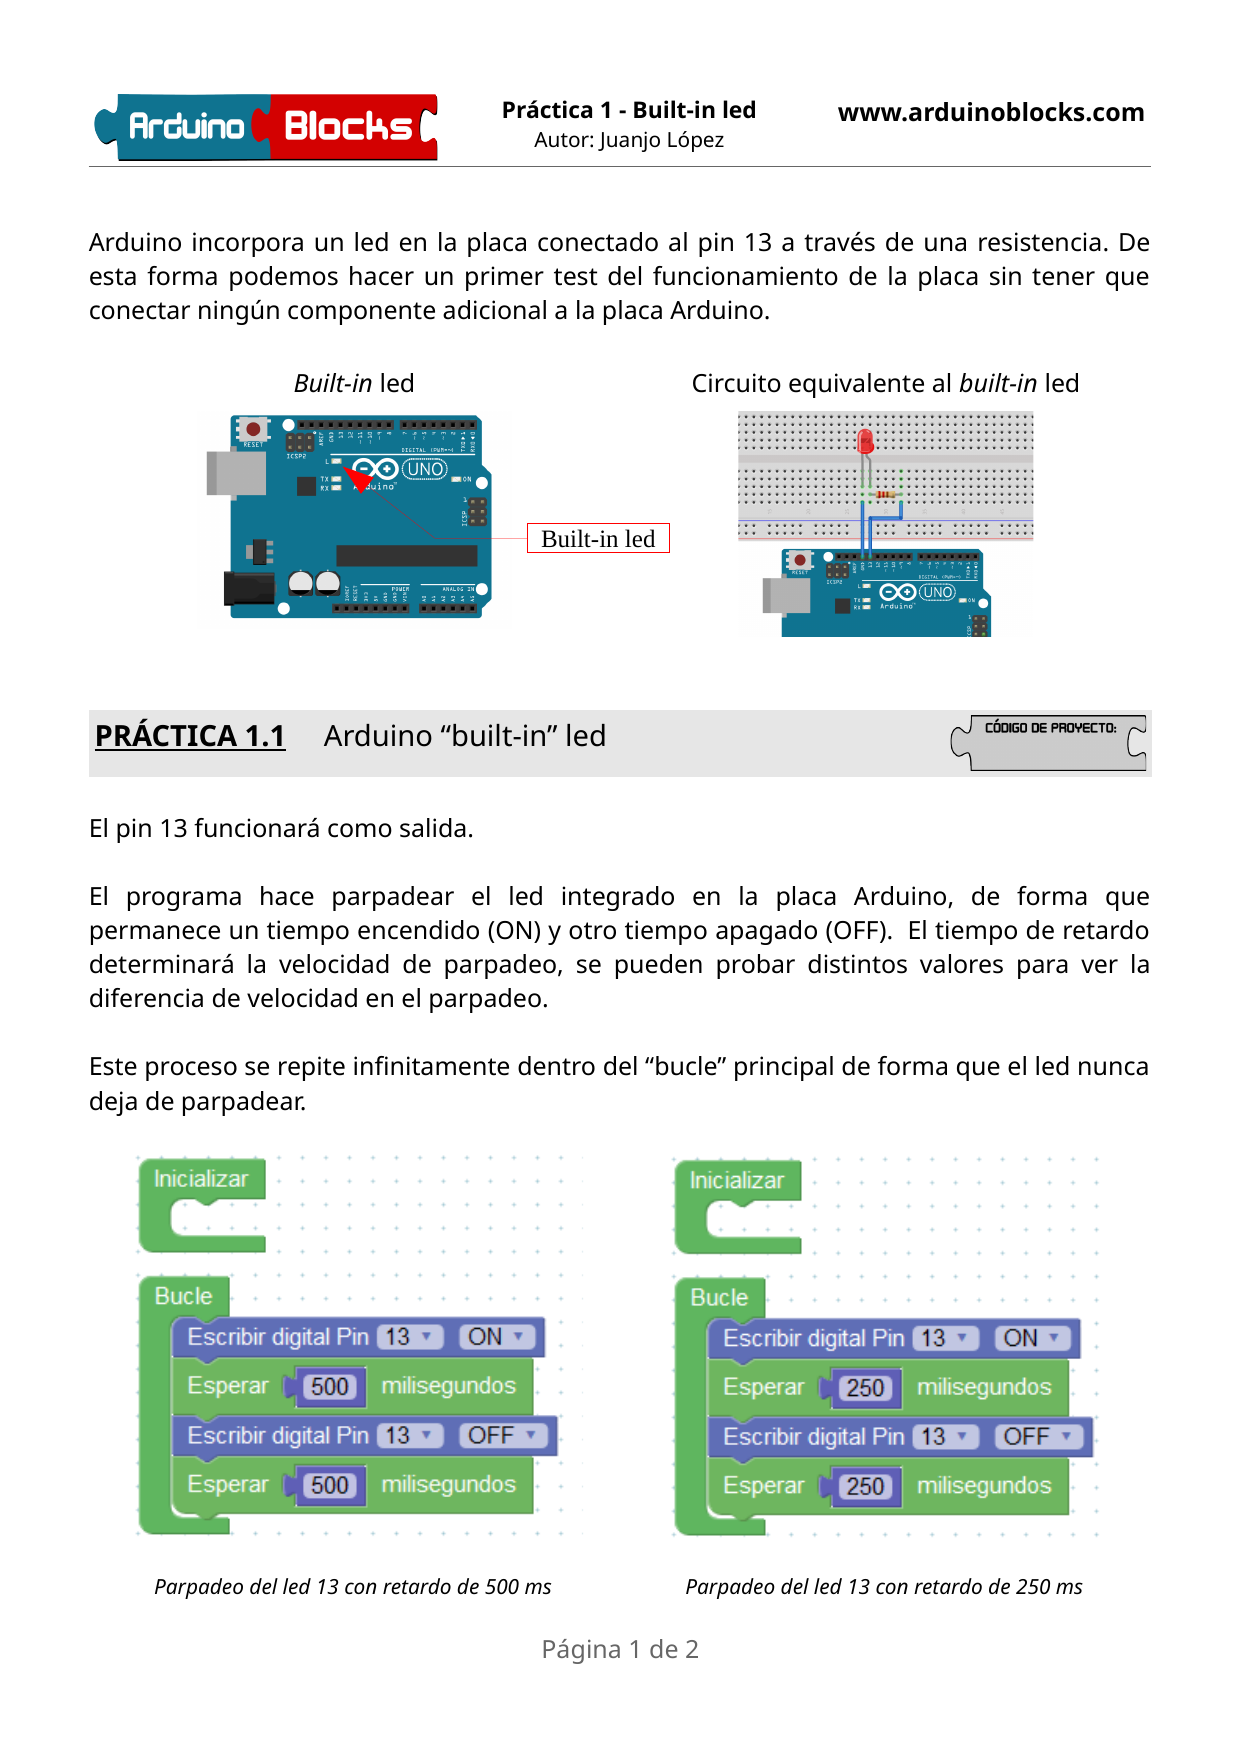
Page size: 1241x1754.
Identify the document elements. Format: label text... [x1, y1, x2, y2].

text Este proceso se repite infinitamente dentro del “bucle” principal de forma que el led nunca deja de parpadear. [88, 1049, 1152, 1117]
table_cell [89, 406, 620, 642]
text El pin 13 funcionará como salida. [88, 811, 1152, 845]
table_header PRÁCTICA 1.1 [89, 710, 318, 777]
table_cell [620, 524, 669, 552]
table_header [620, 1151, 1151, 1543]
table_header [945, 710, 1152, 777]
table_cell Parpadeo del led 13 con retardo de 500 ms [89, 1544, 620, 1600]
table_header [89, 1151, 125, 1543]
picture [738, 411, 1034, 637]
picture [125, 1151, 584, 1544]
table_header Circuito equivalente al built-in led [620, 360, 1152, 406]
picture [950, 715, 1147, 771]
text Arduino incorpora un led en la placa conectado al pin 13 a través de una resistencia. De esta forma podemos hacer un primer test del funcionamiento de la placa sin tener que conectar ningún componente adicional a la placa Arduino. [88, 224, 1152, 326]
picture [94, 94, 438, 161]
picture [664, 1151, 1107, 1542]
picture [196, 411, 512, 629]
table_cell [528, 524, 620, 552]
table_cell [620, 406, 1152, 642]
table_cell Parpadeo del led 13 con retardo de 250 ms [620, 1544, 1151, 1600]
table_header Arduino “built-in” led [318, 710, 945, 777]
table_header Built-in led [89, 360, 620, 406]
text El programa hace parpadear el led integrado en la placa Arduino, de forma que permanece un tiempo encendido (ON) y otro tiempo apagado (OFF). El tiempo de retardo determinará la velocidad de parpadeo, se pueden probar distintos valores para ver la diferencia de velocidad en el parpadeo. [88, 879, 1152, 1015]
table_header [584, 1151, 620, 1543]
